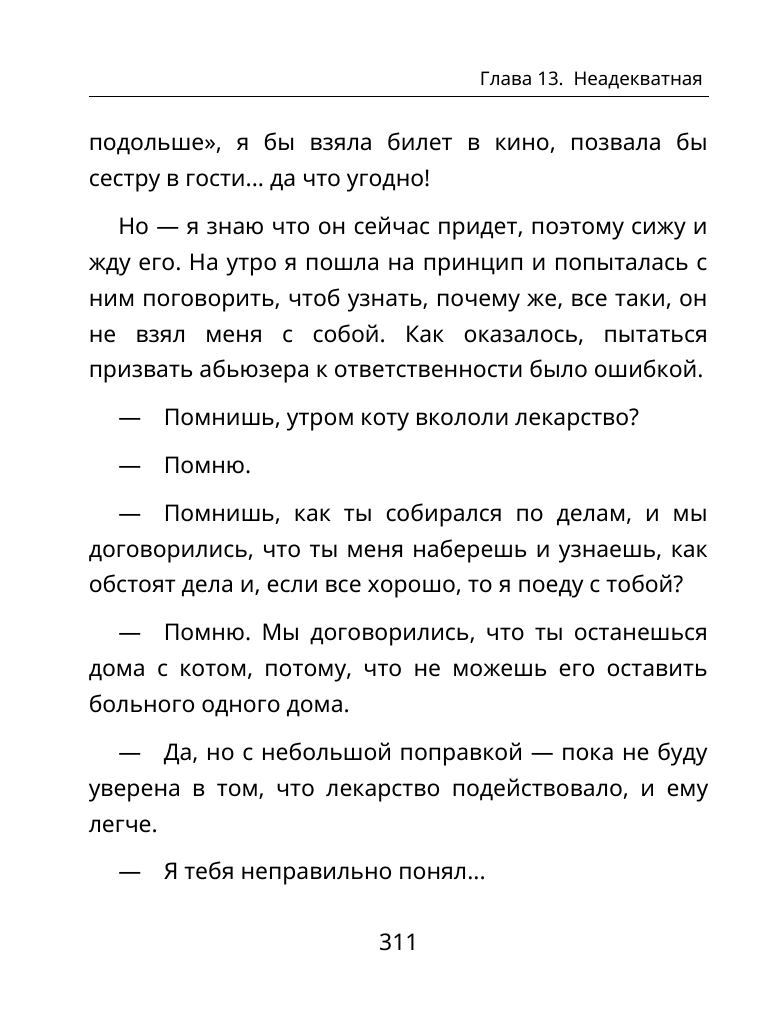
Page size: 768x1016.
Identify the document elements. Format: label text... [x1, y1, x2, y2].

list Помню. Мы договорились, что ты останешься дома с котом, потому, что не можешь его оставить больного одного дома. [88, 616, 709, 719]
list Помню. [88, 449, 709, 480]
text подольше», я бы взяла билет в кино, позвала бы сестру в гости... да что угодно! [88, 126, 709, 193]
list Помнишь, как ты собирался по делам, и мы договорились, что ты меня наберешь и узнаешь, как обстоят дела и, если все хорошо, то я поеду с тобой? [88, 497, 709, 600]
list Я тебя неправильно понял... [88, 855, 709, 887]
list Да, но с небольшой поправкой — пока не буду уверена в том, что лекарство подействовало, и ему легче. [88, 736, 709, 839]
list Помнишь, утром коту вкололи лекарство? [88, 401, 709, 432]
text Но — я знаю что он сейчас придет, поэтому сижу и жду его. На утро я пошла на принцип и попыталась с ним поговорить, чтоб узнать, почему же, все таки, он не взял меня с собой. Как оказалось, пытаться призвать абьюзера к ответственности было ошибкой. [88, 210, 709, 385]
